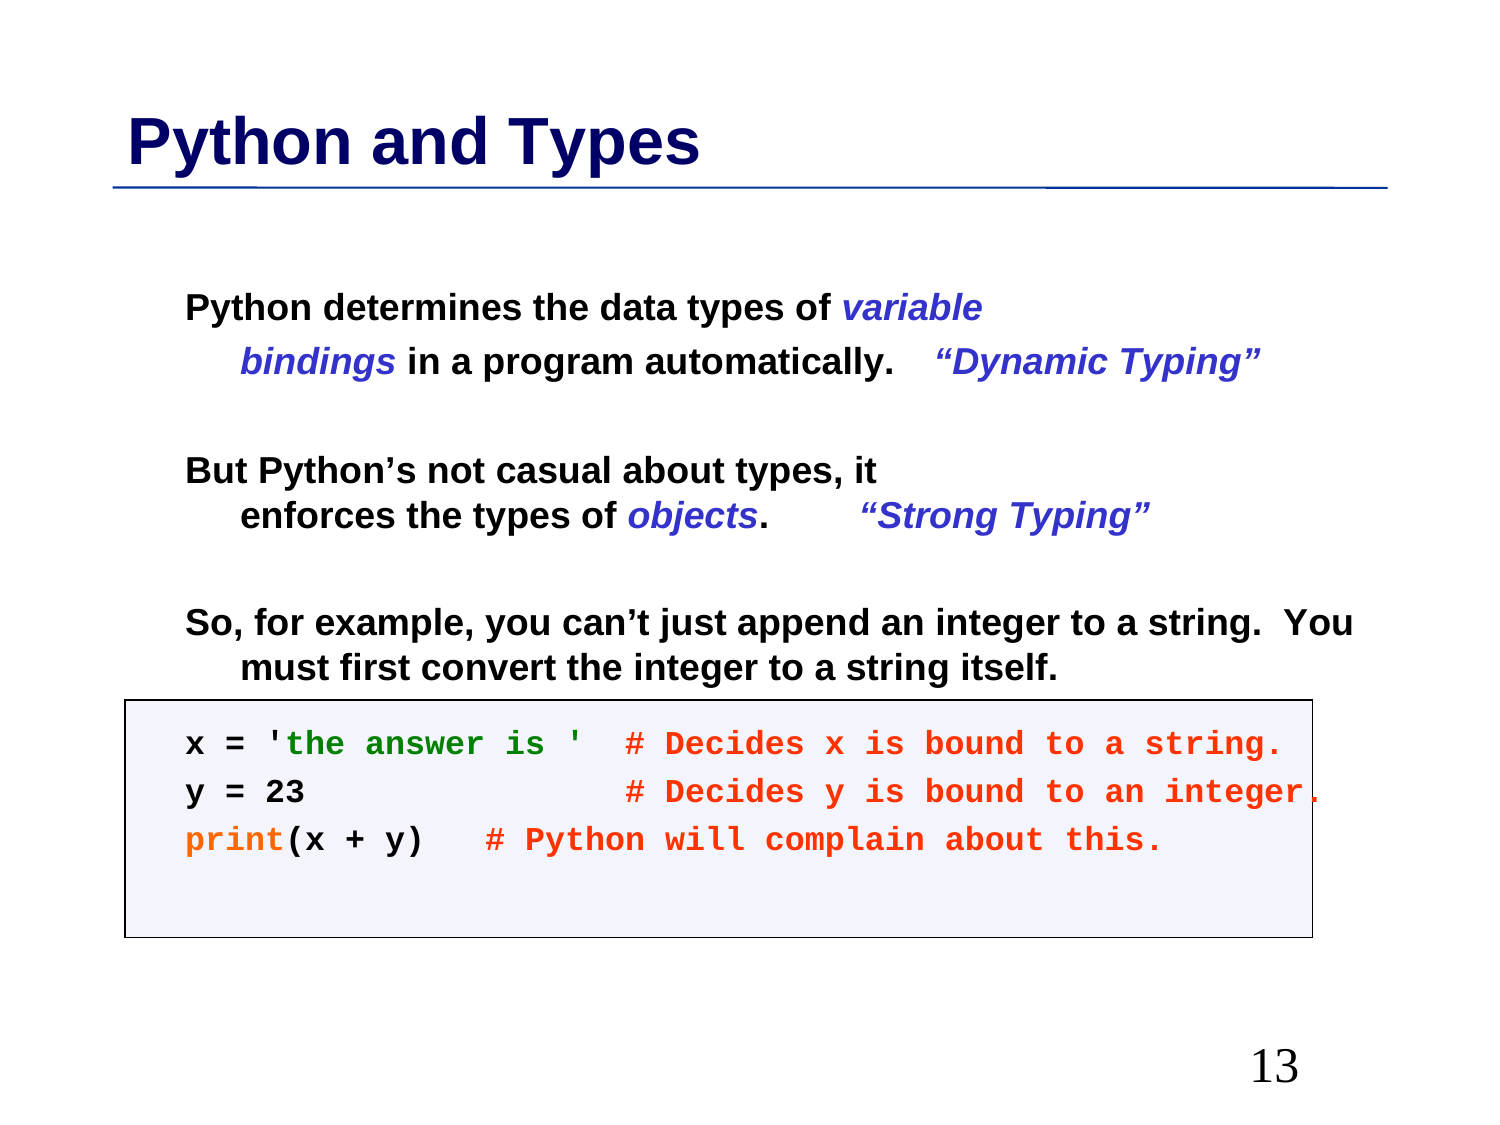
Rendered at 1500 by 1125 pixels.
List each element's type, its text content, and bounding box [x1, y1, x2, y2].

list Python determines the data types of variable bindings in a program automatically. “Dynamic Typing” But Python’s not casual about types, it enforces the types of objects. “Strong Typing” So, for example, you can’t just append an integer to a string. You must first convert the integer to a string itself. x = 'the answer is ' # Decides x is bound to a string. y = 23 # Decides y is bound to an integer. print(x + y) # Python will complain about this. [112, 274, 1388, 862]
text_box [125, 862, 1313, 938]
title Python and Types [112, 89, 1388, 185]
text_box [1074, 994, 1387, 1125]
